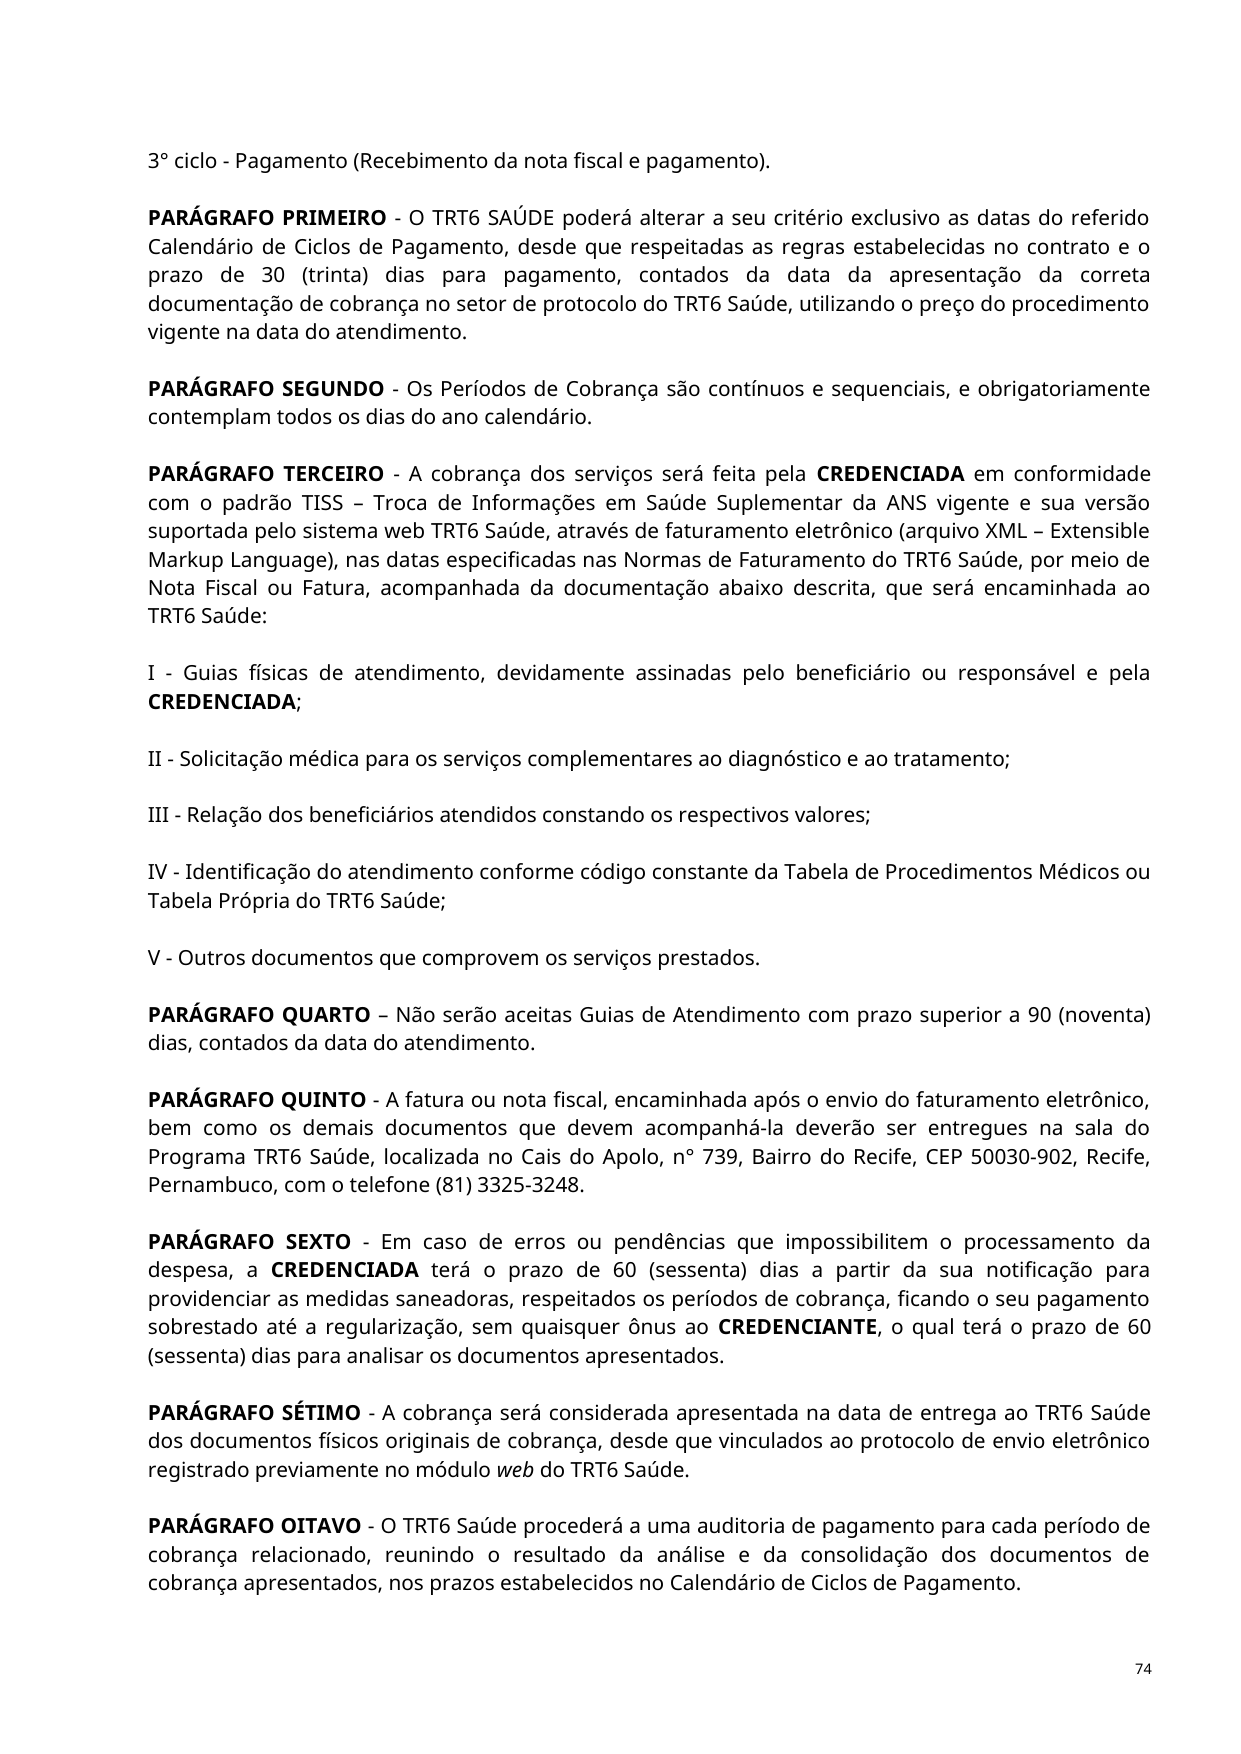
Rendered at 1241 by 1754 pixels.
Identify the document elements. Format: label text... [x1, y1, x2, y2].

text II - Solicitação médica para os serviços complementares ao diagnóstico e ao tratamento; [148, 744, 1152, 772]
text III - Relação dos beneficiários atendidos constando os respectivos valores; [148, 801, 1152, 829]
text IV - Identificação do atendimento conforme código constante da Tabela de Procedimentos Médicos ou Tabela Própria do TRT6 Saúde; [148, 857, 1152, 914]
text PARÁGRAFO TERCEIRO - A cobrança dos serviços será feita pela CREDENCIADA em conformidade com o padrão TISS – Troca de Informações em Saúde Suplementar da ANS vigente e sua versão suportada pelo sistema web TRT6 Saúde, através de faturamento eletrônico (arquivo XML – Extensible Markup Language), nas datas especificadas nas Normas de Faturamento do TRT6 Saúde, por meio de Nota Fiscal ou Fatura, acompanhada da documentação abaixo descrita, que será encaminhada ao TRT6 Saúde: [148, 459, 1152, 630]
text PARÁGRAFO SEXTO - Em caso de erros ou pendências que impossibilitem o processamento da despesa, a CREDENCIADA terá o prazo de 60 (sessenta) dias a partir da sua notificação para providenciar as medidas saneadoras, respeitados os períodos de cobrança, ficando o seu pagamento sobrestado até a regularização, sem quaisquer ônus ao CREDENCIANTE, o qual terá o prazo de 60 (sessenta) dias para analisar os documentos apresentados. [148, 1227, 1152, 1369]
text PARÁGRAFO SEGUNDO - Os Períodos de Cobrança são contínuos e sequenciais, e obrigatoriamente contemplam todos os dias do ano calendário. [148, 374, 1152, 431]
text PARÁGRAFO QUINTO - A fatura ou nota fiscal, encaminhada após o envio do faturamento eletrônico, bem como os demais documentos que devem acompanhá-la deverão ser entregues na sala do Programa TRT6 Saúde, localizada no Cais do Apolo, n° 739, Bairro do Recife, CEP 50030-902, Recife, Pernambuco, com o telefone (81) 3325-3248. [148, 1085, 1152, 1199]
text I - Guias físicas de atendimento, devidamente assinadas pelo beneficiário ou responsável e pela CREDENCIADA; [148, 658, 1152, 715]
text PARÁGRAFO SÉTIMO - A cobrança será considerada apresentada na data de entrega ao TRT6 Saúde dos documentos físicos originais de cobrança, desde que vinculados ao protocolo de envio eletrônico registrado previamente no módulo web do TRT6 Saúde. [148, 1398, 1152, 1483]
text V - Outros documentos que comprovem os serviços prestados. [148, 943, 1152, 971]
text PARÁGRAFO QUARTO – Não serão aceitas Guias de Atendimento com prazo superior a 90 (noventa) dias, contados da data do atendimento. [148, 1000, 1152, 1057]
text 3° ciclo - Pagamento (Recebimento da nota fiscal e pagamento). [148, 147, 1152, 175]
text PARÁGRAFO PRIMEIRO - O TRT6 SAÚDE poderá alterar a seu critério exclusivo as datas do referido Calendário de Ciclos de Pagamento, desde que respeitadas as regras estabelecidas no contrato e o prazo de 30 (trinta) dias para pagamento, contados da data da apresentação da correta documentação de cobrança no setor de protocolo do TRT6 Saúde, utilizando o preço do procedimento vigente na data do atendimento. [148, 203, 1152, 346]
text PARÁGRAFO OITAVO - O TRT6 Saúde procederá a uma auditoria de pagamento para cada período de cobrança relacionado, reunindo o resultado da análise e da consolidação dos documentos de cobrança apresentados, nos prazos estabelecidos no Calendário de Ciclos de Pagamento. [148, 1512, 1152, 1597]
